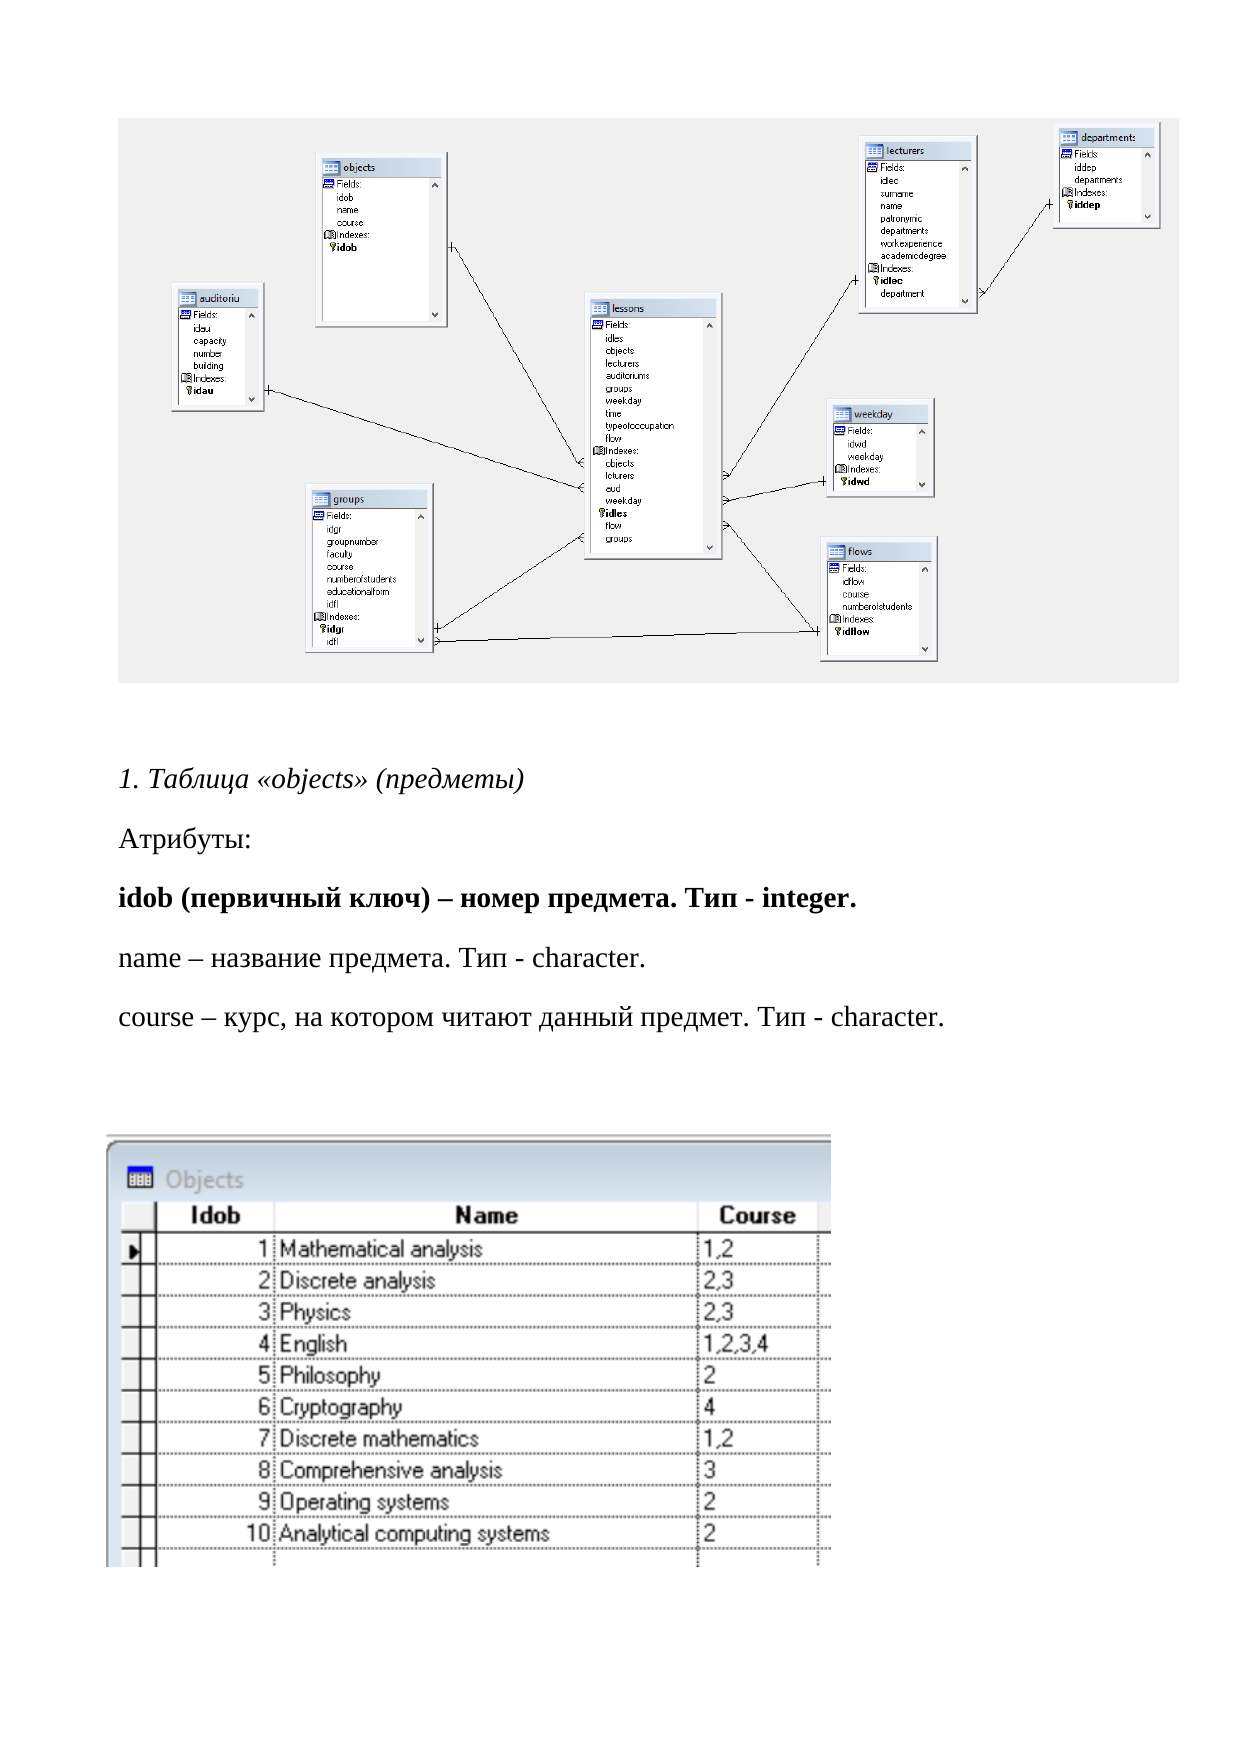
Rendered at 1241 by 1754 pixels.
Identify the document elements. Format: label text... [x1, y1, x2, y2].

text name – название предмета. Тип - character. [118, 940, 1122, 973]
picture [118, 118, 1180, 683]
picture [106, 1134, 831, 1567]
text Атрибуты: [118, 821, 1122, 854]
text course – курс, на котором читают данный предмет. Тип - character. [118, 999, 1122, 1033]
text idob (первичный ключ) – номер предмета. Тип - integer. [118, 880, 1122, 914]
text 1. Таблица «objects» (предметы) [118, 762, 1122, 795]
